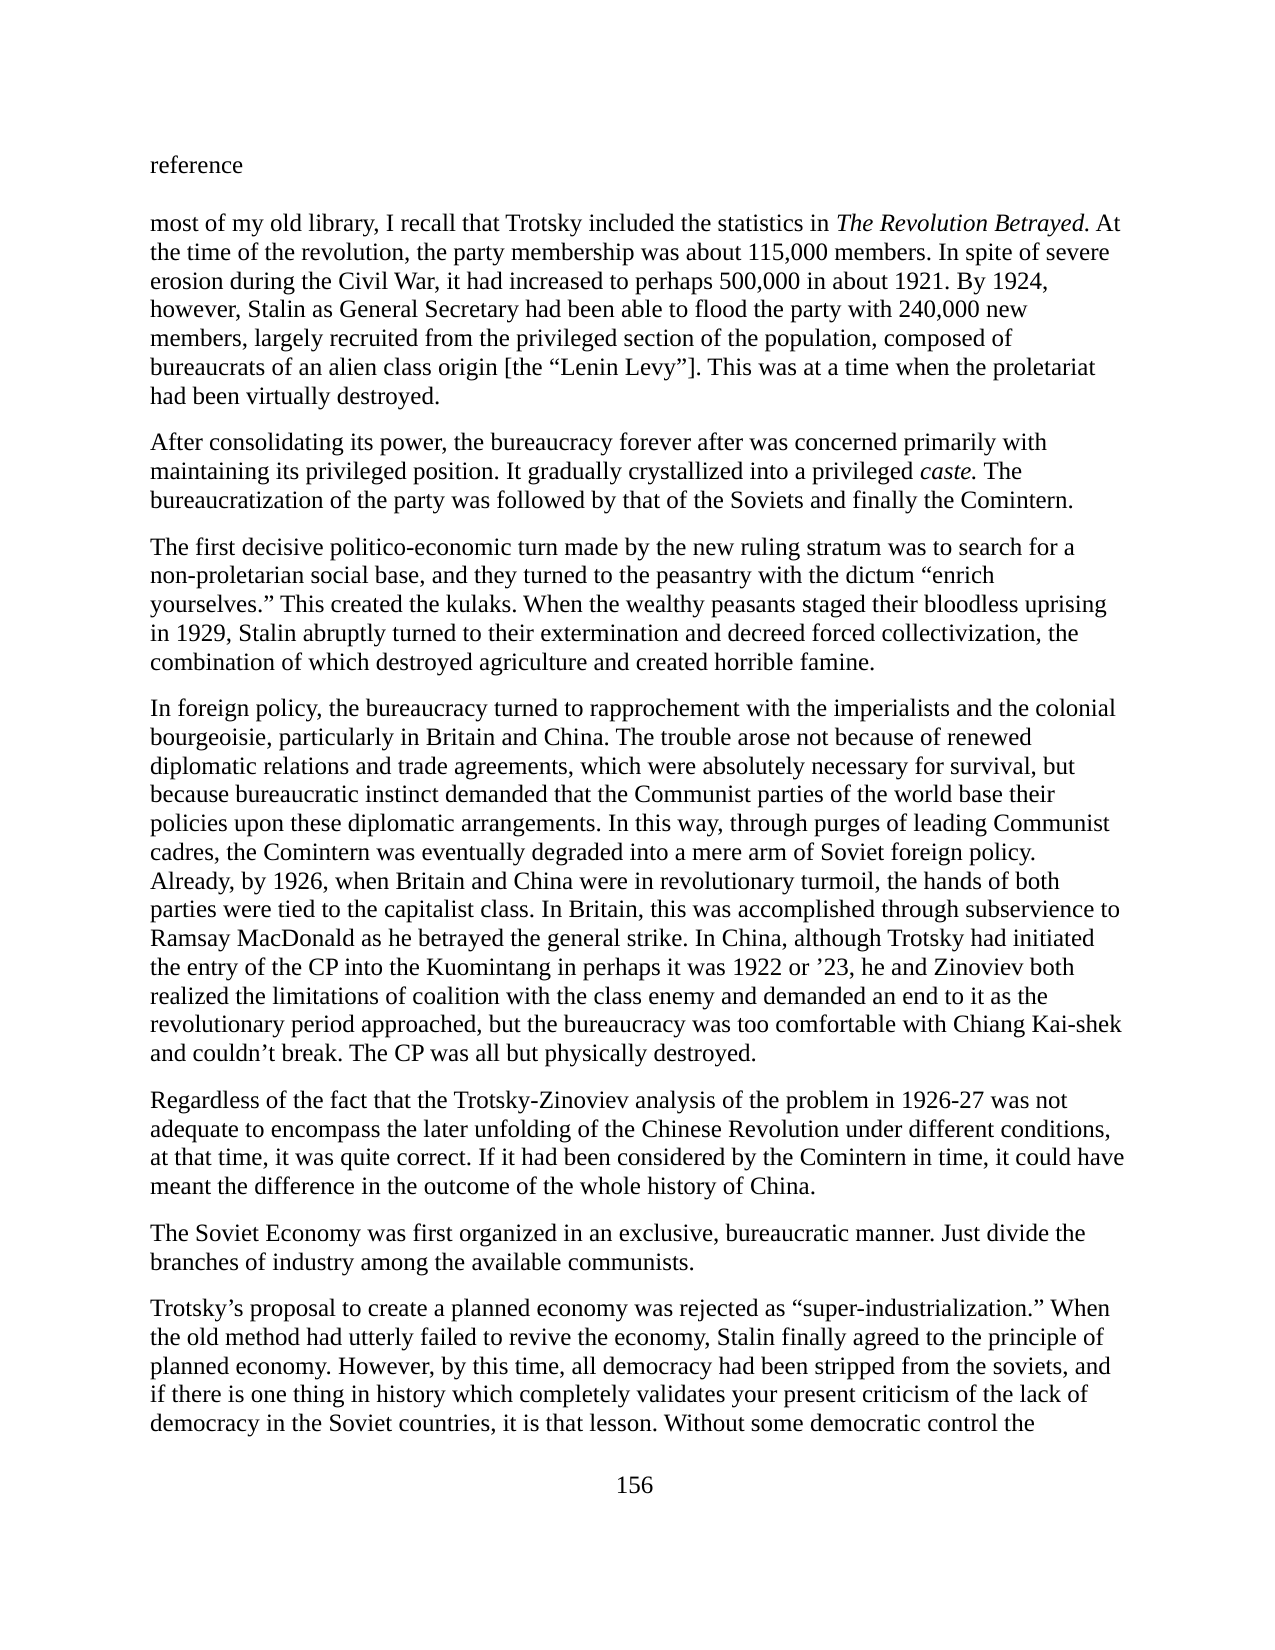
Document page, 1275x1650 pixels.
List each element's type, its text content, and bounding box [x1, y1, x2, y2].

text Regardless of the fact that the Trotsky-Zinoviev analysis of the problem in 1926-27 was not adequate to encompass the later unfolding of the Chinese Revolution under different conditions, at that time, it was quite correct. If it had been considered by the Comintern in time, it could have meant the difference in the outcome of the whole history of China. [150, 1085, 1125, 1200]
text After consolidating its power, the bureaucracy forever after was concerned primarily with maintaining its privileged position. It gradually crystallized into a privileged caste. The bureaucratization of the party was followed by that of the Soviets and finally the Comintern. [150, 427, 1125, 514]
text In foreign policy, the bureaucracy turned to rapprochement with the imperialists and the colonial bourgeoisie, particularly in Britain and China. The trouble arose not because of renewed diplomatic relations and trade agreements, which were absolutely necessary for survival, but because bureaucratic instinct demanded that the Communist parties of the world base their policies upon these diplomatic arrangements. In this way, through purges of leading Communist cadres, the Comintern was eventually degraded into a mere arm of Soviet foreign policy. Already, by 1926, when Britain and China were in revolutionary turmoil, the hands of both parties were tied to the capitalist class. In Britain, this was accomplished through subservience to Ramsay MacDonald as he betrayed the general strike. In China, although Trotsky had initiated the entry of the CP into the Kuomintang in perhaps it was 1922 or ’23, he and Zinoviev both realized the limitations of coalition with the class enemy and demanded an end to it as the revolutionary period approached, but the bureaucracy was too comfortable with Chiang Kai-shek and couldn’t break. The CP was all but physically destroyed. [150, 693, 1125, 1067]
text Trotsky’s proposal to create a planned economy was rejected as “super-industrialization.” When the old method had utterly failed to revive the economy, Stalin finally agreed to the principle of planned economy. However, by this time, all democracy had been stripped from the soviets, and if there is one thing in history which completely validates your present criticism of the lack of democracy in the Soviet countries, it is that lesson. Without some democratic control the [150, 1293, 1125, 1437]
text The Soviet Economy was first organized in an exclusive, bureaucratic manner. Just divide the branches of industry among the available communists. [150, 1218, 1125, 1275]
text The first decisive politico-economic turn made by the new ruling stratum was to search for a non-proletarian social base, and they turned to the peasantry with the dictum “enrich yourselves.” This created the kulaks. When the wealthy peasants staged their bloodless uprising in 1929, Stalin abruptly turned to their extermination and decreed forced collectivization, the combination of which destroyed agriculture and created horrible famine. [150, 532, 1125, 675]
text most of my old library, I recall that Trotsky included the statistics in The Revolution Betrayed. At the time of the revolution, the party membership was about 115,000 members. In spite of severe erosion during the Civil War, it had increased to perhaps 500,000 in about 1921. By 1924, however, Stalin as General Secretary had been able to flood the party with 240,000 new members, largely recruited from the privileged section of the population, composed of bureaucrats of an alien class origin [the “Lenin Levy”]. This was at a time when the proletariat had been virtually destroyed. [150, 208, 1125, 409]
